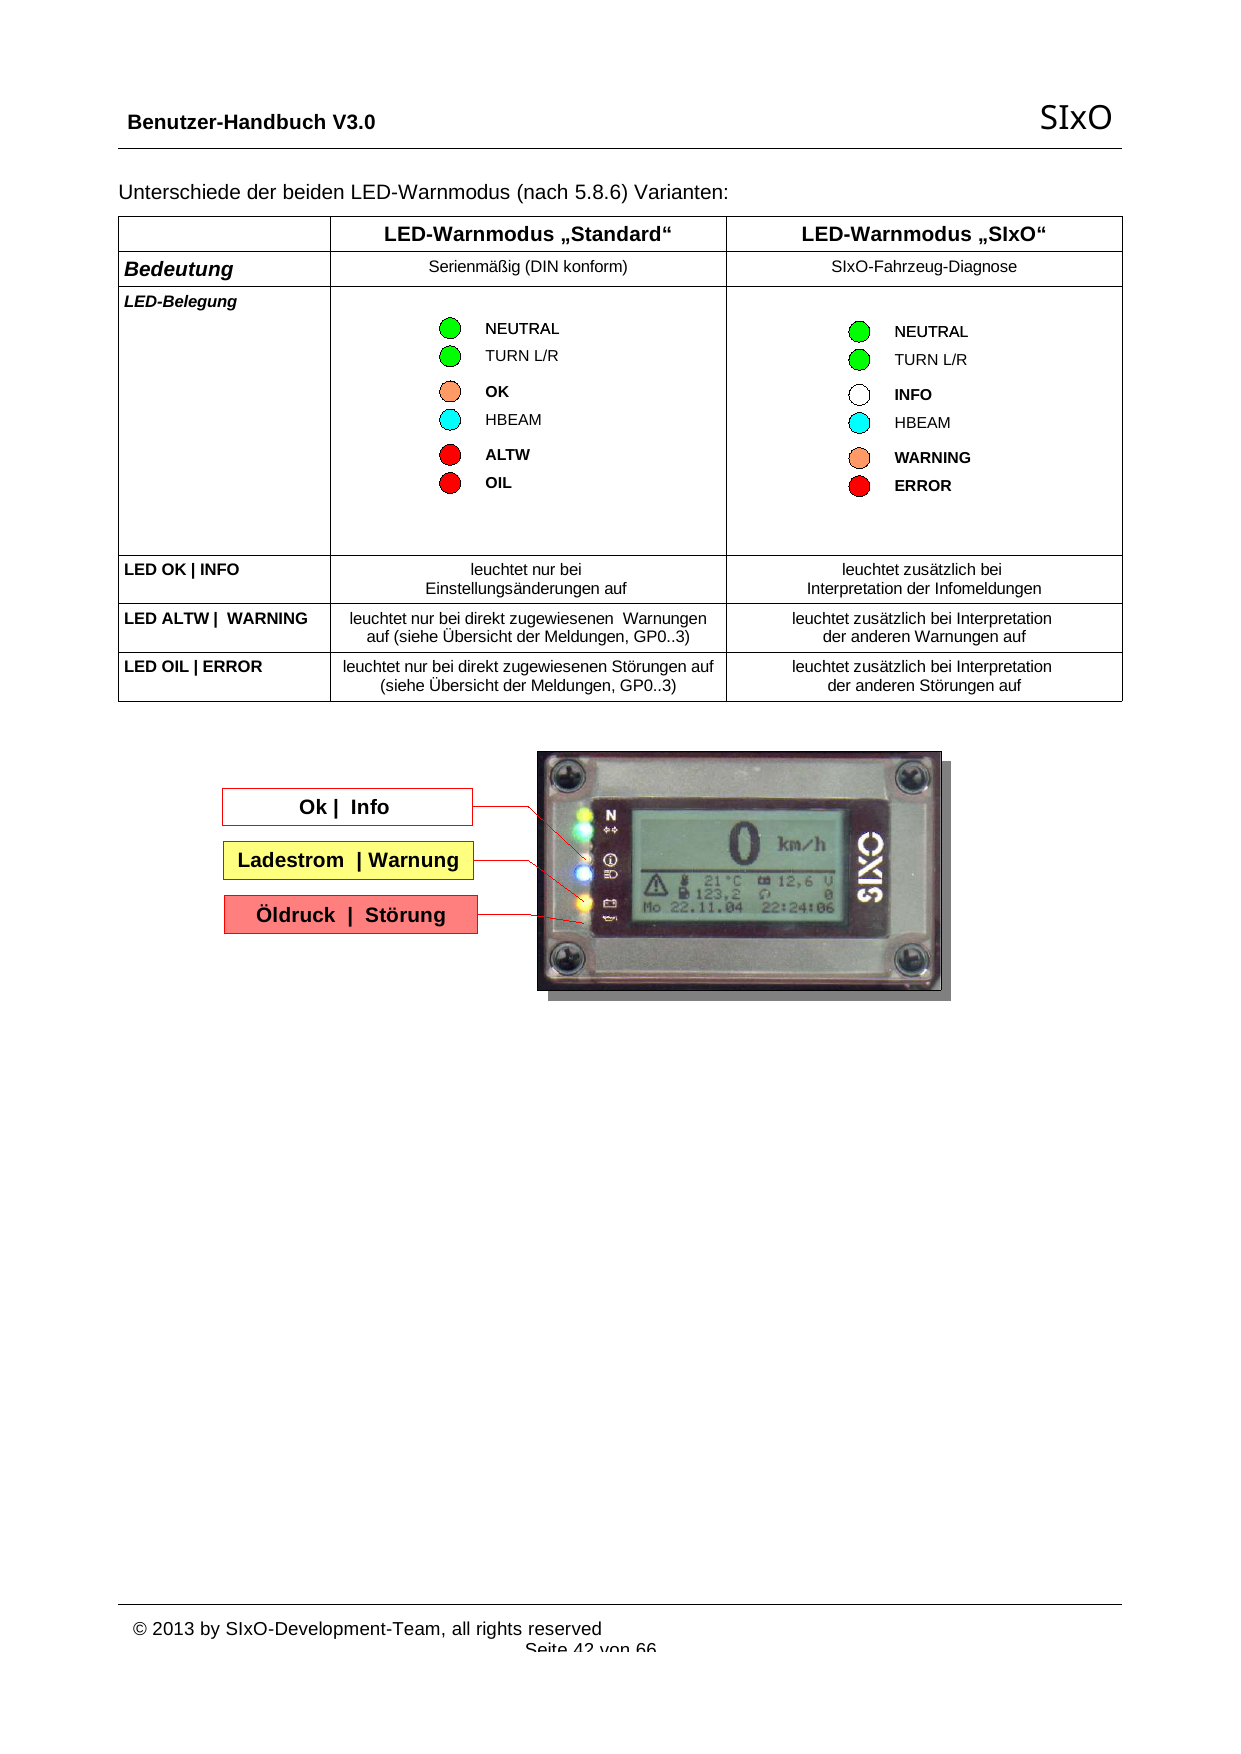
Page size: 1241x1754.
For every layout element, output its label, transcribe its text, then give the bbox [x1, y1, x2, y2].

table_cell leuchtet nur bei direkt zugewiesenen Störungen auf (siehe Übersicht der Meldungen, GP0..3) [331, 653, 726, 701]
table_cell leuchtet nur bei Einstellungsänderungen auf [331, 556, 726, 603]
table_cell [331, 287, 726, 555]
table_cell LED OK | INFO [119, 556, 330, 603]
table_cell leuchtet zusätzlich bei Interpretation der anderen Warnungen auf [727, 604, 1122, 652]
table_header LED-Warnmodus „SIxO“ [727, 217, 1122, 251]
picture [538, 752, 941, 990]
table_cell leuchtet zusätzlich bei Interpretation der anderen Störungen auf [727, 653, 1122, 701]
text Unterschiede der beiden LED-Warnmodus (nach 5.8.6) Varianten: [118, 180, 1122, 204]
table_cell [727, 287, 1122, 555]
table_cell Bedeutung [119, 252, 330, 286]
table_header LED-Warnmodus „Standard“ [331, 217, 726, 251]
table_cell LED OIL | ERROR [119, 653, 330, 701]
table_cell Serienmäßig (DIN konform) [331, 252, 726, 286]
table_cell SIxO-Fahrzeug-Diagnose [727, 252, 1122, 286]
table_cell LED-Belegung [119, 287, 330, 555]
table_header [119, 217, 330, 251]
table_cell LED ALTW | WARNING [119, 604, 330, 652]
table_cell leuchtet zusätzlich bei Interpretation der Infomeldungen [727, 556, 1122, 603]
table_cell leuchtet nur bei direkt zugewiesenen Warnungen auf (siehe Übersicht der Meldungen, GP0..3) [331, 604, 726, 652]
